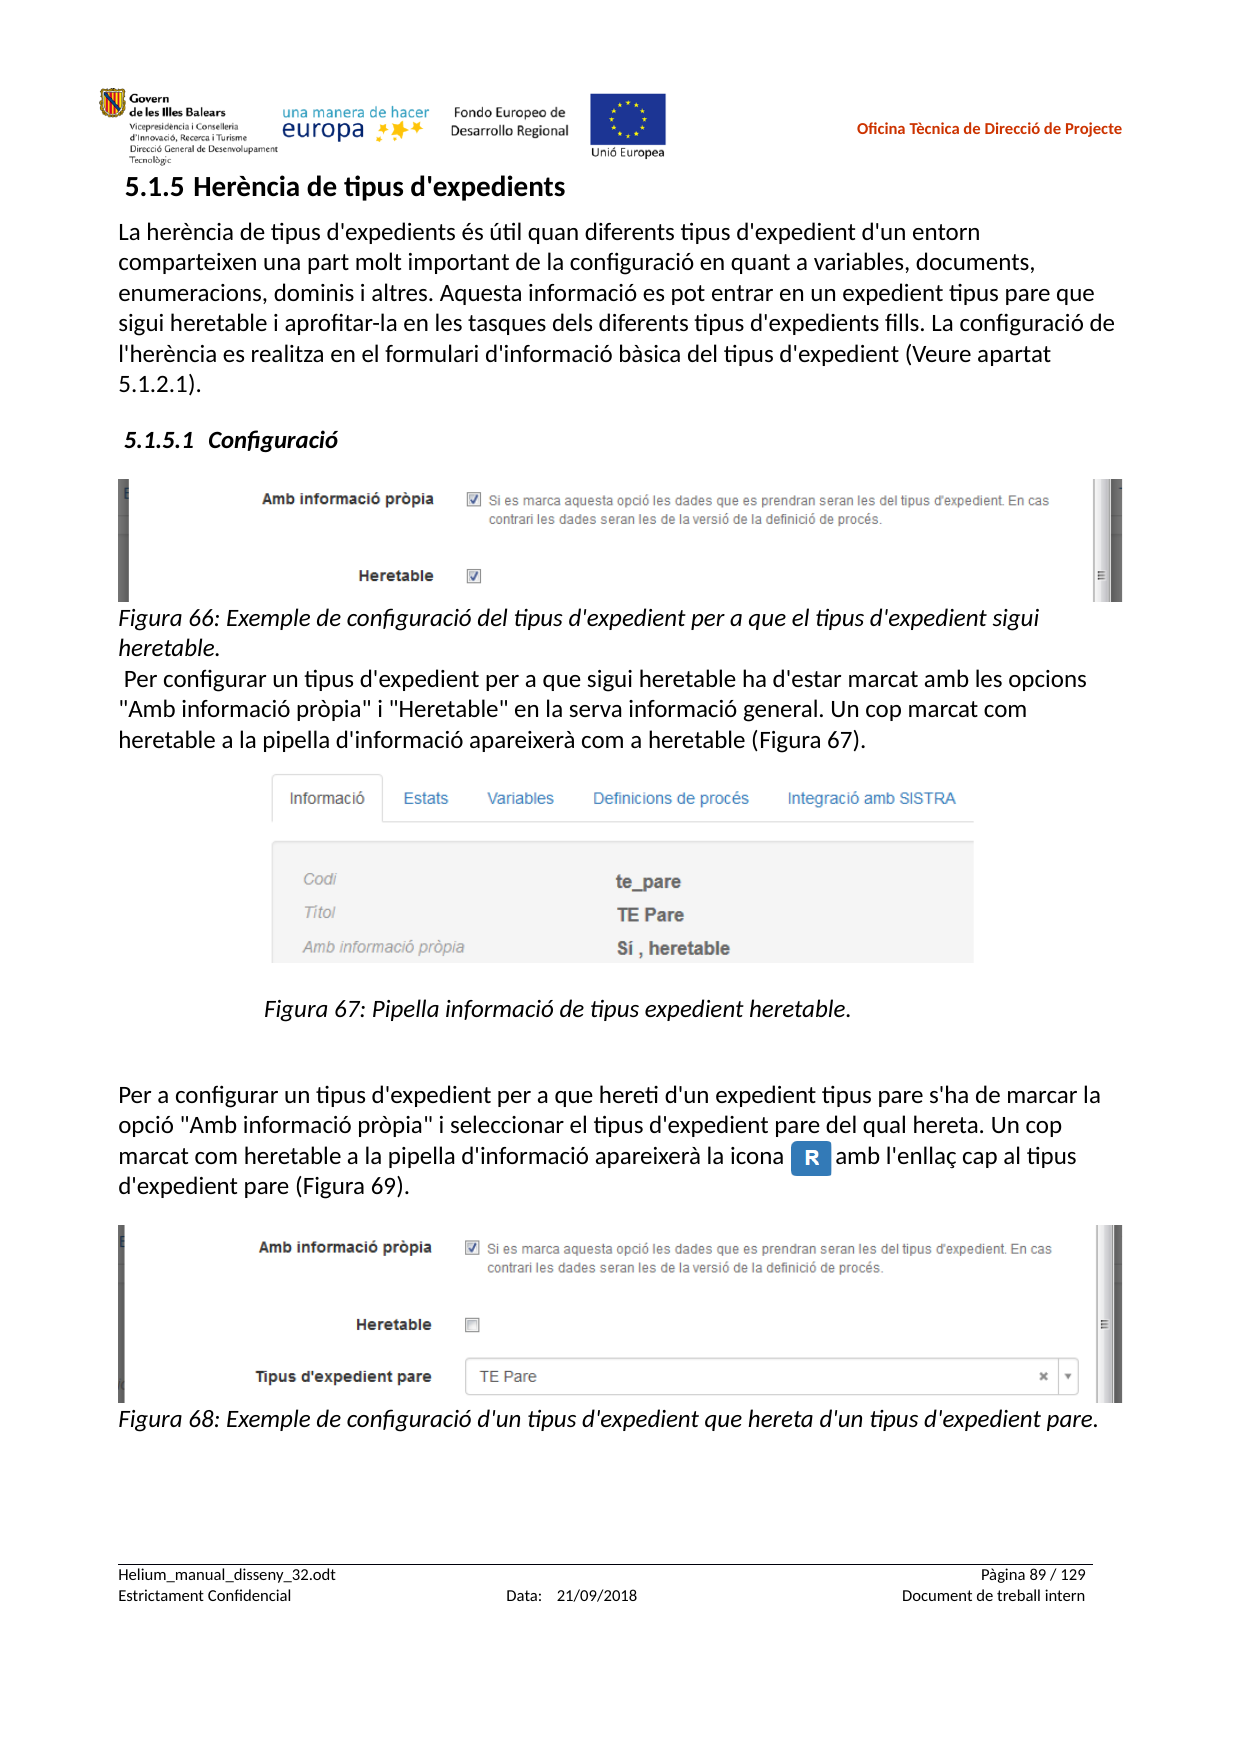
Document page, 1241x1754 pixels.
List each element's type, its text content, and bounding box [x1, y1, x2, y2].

picture [99, 87, 668, 166]
text Per configurar un tipus d'expedient per a que sigui heretable ha d'estar marcat amb les opcions "Amb informació pròpia" i "Heretable" en la serva informació general. Un cop marcat com heretable a la pipella d'informació apareixerà com a heretable (Figura 67). [118, 663, 1122, 754]
picture [791, 1141, 832, 1176]
subtitle Herència de tipus d'expedients [118, 168, 1122, 203]
subtitle Configuració [118, 424, 1122, 454]
picture [118, 479, 1123, 602]
picture [118, 1225, 1123, 1403]
text Figura 66: Exemple de configuració del tipus d'expedient per a que el tipus d'expedient sigui heretable. [118, 602, 1122, 663]
text Per a configurar un tipus d'expedient per a que hereti d'un expedient tipus pare s'ha de marcar la opció "Amb informació pròpia" i seleccionar el tipus d'expedient pare del qual hereta. Un cop marcat com heretable a la pipella d'informació apareixerà la icona amb l'enllaç cap al tipus d'expedient pare (Figura 69). [118, 1079, 1122, 1201]
text [118, 467, 1122, 479]
text Figura 67: Pipella informació de tipus expedient heretable. [264, 963, 976, 1024]
picture [266, 766, 974, 963]
text La herència de tipus d'expedients és útil quan diferents tipus d'expedient d'un entorn comparteixen una part molt important de la configuració en quant a variables, documents, enumeracions, dominis i altres. Aquesta informació es pot entrar en un expedient tipus pare que sigui heretable i aprofitar-la en les tasques dels diferents tipus d'expedients fills. La configuració de l'herència es realitza en el formulari d'informació bàsica del tipus d'expedient (Veure apartat 5.1.2.1). [118, 216, 1122, 399]
text Figura 68: Exemple de configuració d'un tipus d'expedient que hereta d'un tipus d'expedient pare. [118, 1403, 1122, 1433]
